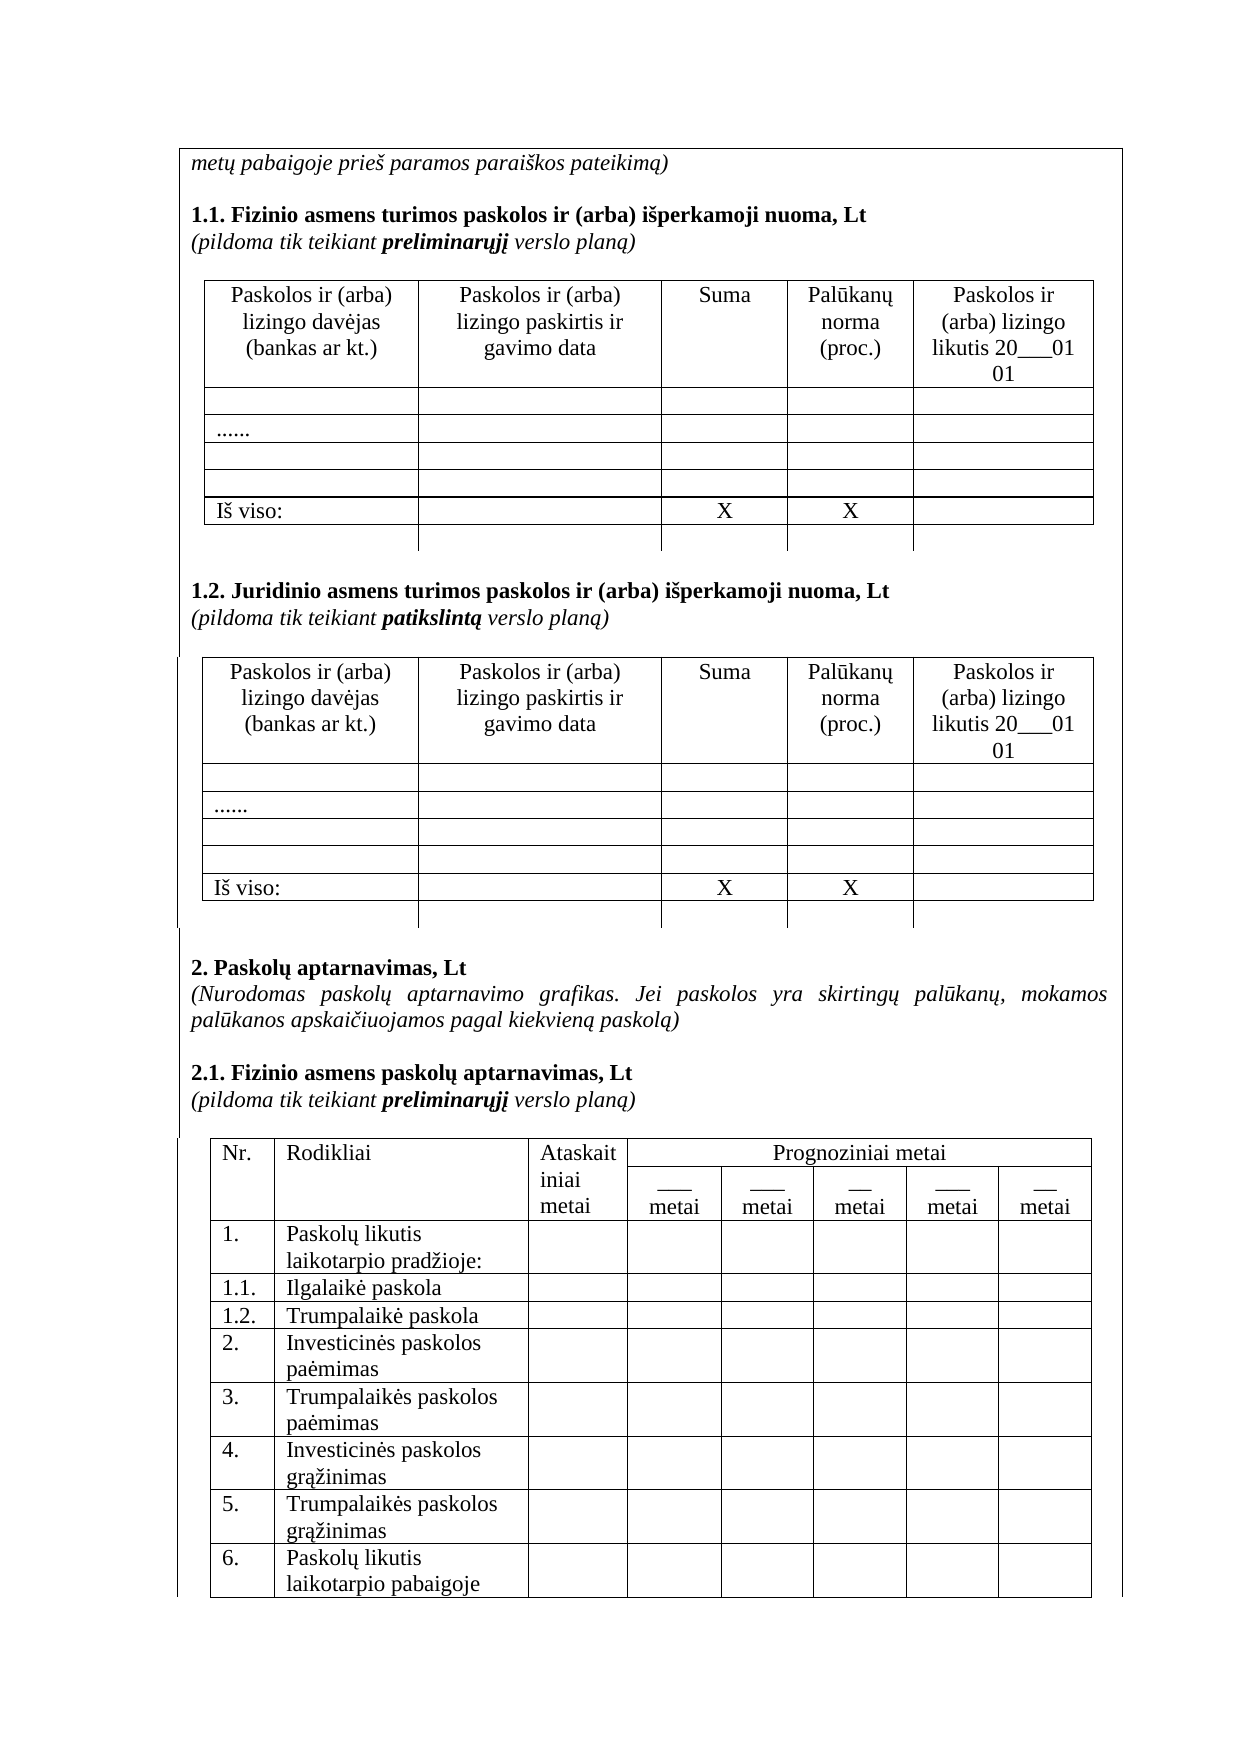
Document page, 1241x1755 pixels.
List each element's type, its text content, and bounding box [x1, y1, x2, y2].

table_cell 4. [211, 1437, 274, 1489]
table_cell [419, 443, 661, 469]
table_cell [419, 874, 661, 900]
table_cell [907, 1544, 998, 1597]
table_cell Palūkanų norma (proc.) [788, 281, 913, 387]
table_cell [788, 819, 913, 845]
table_cell __ metai [814, 1167, 906, 1219]
table_cell [722, 1302, 813, 1328]
table_cell [914, 846, 1093, 873]
table_cell [662, 819, 787, 845]
table_cell [178, 1543, 210, 1597]
table_cell [788, 792, 913, 818]
table_cell [628, 1437, 721, 1489]
table_cell [419, 415, 661, 442]
table_cell [419, 470, 661, 496]
table_cell [662, 846, 787, 873]
table_cell Paskolos ir (arba) lizingo paskirtis ir gavimo data [419, 658, 661, 763]
table_cell [178, 1138, 210, 1543]
table_cell [722, 1490, 813, 1543]
table_header metų pabaigoje prieš paramos paraiškos pateikimą) 1.1. Fizinio asmens turimos paskolos ir (arba) išperkamoji nuoma, Lt (pildoma tik teikiant preliminarųjį verslo planą) [180, 149, 1122, 280]
table_cell [999, 1329, 1091, 1382]
table_cell [529, 1437, 627, 1489]
table_cell ___ metai [628, 1167, 721, 1219]
table_cell [722, 1329, 813, 1382]
table_cell [529, 1329, 627, 1382]
table_cell [419, 764, 661, 791]
table_cell [662, 388, 787, 414]
table_cell [914, 415, 1093, 442]
table_cell [662, 792, 787, 818]
table_cell [419, 525, 661, 551]
table_cell [814, 1221, 906, 1273]
table_cell Suma [662, 281, 787, 387]
table_cell [203, 901, 418, 927]
table_cell [419, 901, 661, 927]
table_cell [178, 657, 202, 900]
table_cell 2. Paskolų aptarnavimas, Lt (Nurodomas paskolų aptarnavimo grafikas. Jei paskolos yra skirtingų palūkanų, mokamos palūkanos apskaičiuojamos pagal kiekvieną paskolą) 2.1. Fizinio asmens paskolų aptarnavimas, Lt (pildoma tik teikiant preliminarųjį verslo planą) [180, 928, 1122, 1138]
table_cell [914, 498, 1093, 524]
table_cell [907, 1329, 998, 1382]
table_cell [628, 1302, 721, 1328]
table_cell [914, 792, 1093, 818]
table_cell [628, 1221, 721, 1273]
table_cell Investicinės paskolos paėmimas [275, 1329, 528, 1382]
table_cell [628, 1544, 721, 1597]
table_cell [788, 901, 913, 927]
table_cell [1094, 524, 1122, 551]
table_cell [814, 1490, 906, 1543]
table_cell [814, 1437, 906, 1489]
table_cell [788, 415, 913, 442]
table_cell Trumpalaikės paskolos grąžinimas [275, 1490, 528, 1543]
table_cell 1. [211, 1221, 274, 1273]
table_cell [914, 764, 1093, 791]
table_cell [628, 1329, 721, 1382]
table_cell [914, 388, 1093, 414]
table_cell Paskolos ir (arba) lizingo davėjas (bankas ar kt.) [203, 658, 418, 763]
table_cell [914, 819, 1093, 845]
table_cell 5. [211, 1490, 274, 1543]
table_cell Paskolų likutis laikotarpio pabaigoje [275, 1544, 528, 1597]
table_cell [419, 792, 661, 818]
table_cell [907, 1383, 998, 1436]
table_cell [1094, 657, 1122, 900]
table_cell [203, 764, 418, 791]
table_cell [722, 1221, 813, 1273]
table_cell Paskolos ir (arba) lizingo davėjas (bankas ar kt.) [205, 281, 418, 387]
table_cell ...... [203, 792, 418, 818]
table_cell ...... [205, 415, 418, 442]
table_cell [999, 1437, 1091, 1489]
table_cell Ataskaitiniai metai [529, 1139, 627, 1219]
table_cell ___ metai [907, 1167, 998, 1219]
table_cell Iš viso: [203, 874, 418, 900]
table_cell [788, 846, 913, 873]
table_cell X [662, 498, 787, 524]
table_cell Ilgalaikė paskola [275, 1274, 528, 1301]
table_cell ___ metai [722, 1167, 813, 1219]
table_cell [662, 901, 787, 927]
table_cell [722, 1437, 813, 1489]
table_cell [788, 443, 913, 469]
table_cell Investicinės paskolos grąžinimas [275, 1437, 528, 1489]
table_cell __ metai [999, 1167, 1091, 1219]
table_cell [814, 1383, 906, 1436]
table_cell [722, 1544, 813, 1597]
table_cell [529, 1490, 627, 1543]
table_cell Trumpalaikė paskola [275, 1302, 528, 1328]
table_cell [529, 1274, 627, 1301]
table_cell Trumpalaikės paskolos paėmimas [275, 1383, 528, 1436]
table_cell [205, 388, 418, 414]
table_cell [999, 1302, 1091, 1328]
table_cell [999, 1383, 1091, 1436]
table_cell [628, 1274, 721, 1301]
table_cell [1092, 1138, 1122, 1489]
table_cell [419, 846, 661, 873]
table_cell [722, 1383, 813, 1436]
table_cell [722, 1274, 813, 1301]
table_cell [914, 443, 1093, 469]
table_cell Nr. [211, 1139, 274, 1219]
table_cell [662, 764, 787, 791]
table_cell [180, 280, 204, 524]
table_cell [203, 819, 418, 845]
table_cell [907, 1274, 998, 1301]
table_cell Paskolos ir (arba) lizingo likutis 20___01 01 [914, 658, 1093, 763]
table_cell [529, 1383, 627, 1436]
table_cell [662, 443, 787, 469]
table_cell [419, 819, 661, 845]
table_cell [628, 1383, 721, 1436]
table_cell [662, 525, 787, 551]
table_cell [1092, 1489, 1122, 1543]
table_cell [205, 443, 418, 469]
table_cell Prognoziniai metai [628, 1139, 1091, 1166]
table_cell 1.1. [211, 1274, 274, 1301]
table_cell Paskolos ir (arba) lizingo paskirtis ir gavimo data [419, 281, 661, 387]
table_cell Rodikliai [275, 1139, 528, 1219]
table_cell [999, 1221, 1091, 1273]
table_cell 6. [211, 1544, 274, 1597]
table_cell [814, 1544, 906, 1597]
table_cell [907, 1221, 998, 1273]
table_cell [178, 900, 202, 927]
table_cell [788, 525, 913, 551]
table_cell 3. [211, 1383, 274, 1436]
table_cell [180, 524, 205, 551]
table_cell [788, 764, 913, 791]
table_cell Palūkanų norma (proc.) [788, 658, 913, 763]
table_cell X [788, 498, 913, 524]
table_cell [419, 388, 661, 414]
table_cell [914, 901, 1094, 927]
table_cell [1094, 280, 1122, 524]
table_cell [907, 1437, 998, 1489]
table_cell [628, 1490, 721, 1543]
table_cell 2. [211, 1329, 274, 1382]
table_cell X [788, 874, 913, 900]
table_cell [205, 470, 418, 496]
table_cell [1094, 900, 1122, 927]
table_cell [788, 470, 913, 496]
table_cell [662, 470, 787, 496]
table_cell [914, 874, 1093, 900]
table_cell [814, 1329, 906, 1382]
table_cell Suma [662, 658, 787, 763]
table_cell 1.2. [211, 1302, 274, 1328]
table_cell [203, 846, 418, 873]
table_cell [999, 1490, 1091, 1543]
table_cell 1.2. Juridinio asmens turimos paskolos ir (arba) išperkamoji nuoma, Lt (pildoma tik teikiant patikslintą verslo planą) [180, 551, 1122, 657]
table_cell [529, 1302, 627, 1328]
table_cell Paskolos ir (arba) lizingo likutis 20___01 01 [914, 281, 1093, 387]
table_cell [999, 1274, 1091, 1301]
table_cell [788, 388, 913, 414]
table_cell [914, 470, 1093, 496]
table_cell [662, 415, 787, 442]
table_cell [205, 525, 418, 551]
table_cell Paskolų likutis laikotarpio pradžioje: [275, 1221, 528, 1273]
table_cell [1092, 1543, 1122, 1597]
table_cell [529, 1544, 627, 1597]
table_cell [814, 1274, 906, 1301]
table_cell [907, 1490, 998, 1543]
table_cell [814, 1302, 906, 1328]
table_cell X [662, 874, 787, 900]
table_cell [914, 525, 1094, 551]
table_cell [999, 1544, 1091, 1597]
table_cell [419, 498, 661, 524]
table_cell [529, 1221, 627, 1273]
table_cell Iš viso: [205, 498, 418, 524]
table_cell [907, 1302, 998, 1328]
